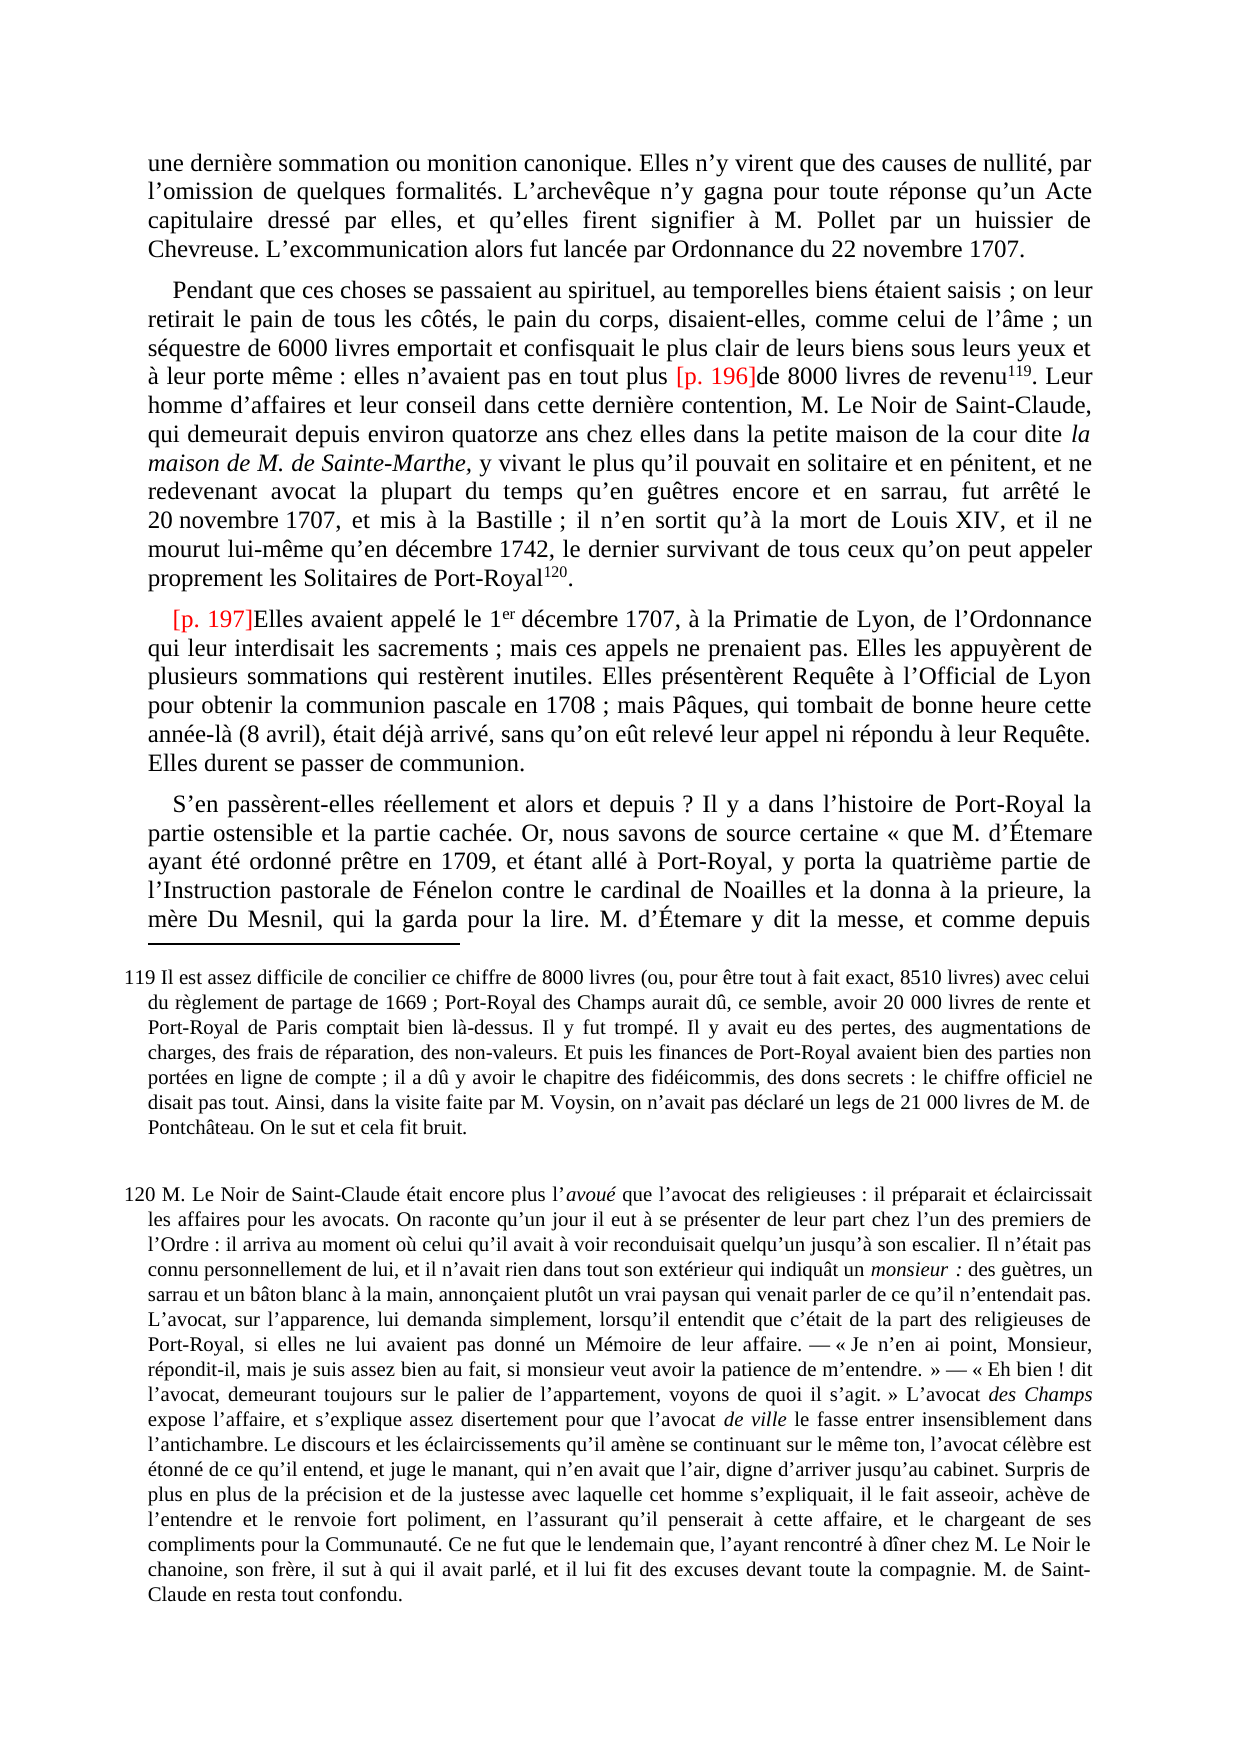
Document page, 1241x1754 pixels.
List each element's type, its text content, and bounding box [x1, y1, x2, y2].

text Il est assez difficile de concilier ce chiffre de 8000 livres (ou, pour être tout à fait exact, 8510 livres) avec celui du règlement de partage de 1669 ; Port-Royal des Champs aurait dû, ce semble, avoir 20 000 livres de rente et Port-Royal de Paris comptait bien là-dessus. Il y fut trompé. Il y avait eu des pertes, des augmentations de charges, des frais de réparation, des non-valeurs. Et puis les finances de Port-Royal avaient bien des parties non portées en ligne de compte ; il a dû y avoir le chapitre des fidéicommis, des dons secrets : le chiffre officiel ne disait pas tout. Ainsi, dans la visite faite par M. Voysin, on n’avait pas déclaré un legs de 21 000 livres de M. de Pontchâteau. On le sut et cela fit bruit. [124, 965, 1093, 1140]
text une dernière sommation ou monition canonique. Elles n’y virent que des causes de nullité, par l’omission de quelques formalités. L’archevêque n’y gagna pour toute réponse qu’un Acte capitulaire dressé par elles, et qu’elles firent signifier à M. Pollet par un huissier de Chevreuse. L’excommunication alors fut lancée par Ordonnance du 22 novembre 1707. [148, 148, 1093, 263]
text Pendant que ces choses se passaient au spirituel, au temporelles biens étaient saisis ; on leur retirait le pain de tous les côtés, le pain du corps, disaient-elles, comme celui de l’âme ; un séquestre de 6000 livres emportait et confisquait le plus clair de leurs biens sous leurs yeux et à leur porte même : elles n’avaient pas en tout plus [p. 196]de 8000 livres de revenu. Leur homme d’affaires et leur conseil dans cette dernière contention, M. Le Noir de Saint-Claude, qui demeurait depuis environ quatorze ans chez elles dans la petite maison de la cour dite la maison de M. de Sainte-Marthe, y vivant le plus qu’il pouvait en solitaire et en pénitent, et ne redevenant avocat la plupart du temps qu’en guêtres encore et en sarrau, fut arrêté le 20 novembre 1707, et mis à la Bastille ; il n’en sortit qu’à la mort de Louis XIV, et il ne mourut lui-même qu’en décembre 1742, le dernier survivant de tous ceux qu’on peut appeler proprement les Solitaires de Port-Royal. [148, 275, 1093, 591]
text S’en passèrent-elles réellement et alors et depuis ? Il y a dans l’histoire de Port-Royal la partie ostensible et la partie cachée. Or, nous savons de source certaine « que M. d’Étemare ayant été ordonné prêtre en 1709, et étant allé à Port-Royal, y porta la quatrième partie de l’Instruction pastorale de Fénelon contre le cardinal de Noailles et la donna à la prieure, la mère Du Mesnil, qui la garda pour la lire. M. d’Étemare y dit la messe, et comme depuis [148, 789, 1093, 933]
text M. Le Noir de Saint-Claude était encore plus l’avoué que l’avocat des religieuses : il préparait et éclaircissait les affaires pour les avocats. On raconte qu’un jour il eut à se présenter de leur part chez l’un des premiers de l’Ordre : il arriva au moment où celui qu’il avait à voir reconduisait quelqu’un jusqu’à son escalier. Il n’était pas connu personnellement de lui, et il n’avait rien dans tout son extérieur qui indiquât un monsieur : des guètres, un sarrau et un bâton blanc à la main, annonçaient plutôt un vrai paysan qui venait parler de ce qu’il n’entendait pas. L’avocat, sur l’apparence, lui demanda simplement, lorsqu’il entendit que c’était de la part des religieuses de Port-Royal, si elles ne lui avaient pas donné un Mémoire de leur affaire. — « Je n’en ai point, Monsieur, répondit-il, mais je suis assez bien au fait, si monsieur veut avoir la patience de m’entendre. » — « Eh bien ! dit l’avocat, demeurant toujours sur le palier de l’appartement, voyons de quoi il s’agit. » L’avocat des Champs expose l’affaire, et s’explique assez disertement pour que l’avocat de ville le fasse entrer insensiblement dans l’antichambre. Le discours et les éclaircissements qu’il amène se continuant sur le même ton, l’avocat célèbre est étonné de ce qu’il entend, et juge le manant, qui n’en avait que l’air, digne d’arriver jusqu’au cabinet. Surpris de plus en plus de la précision et de la justesse avec laquelle cet homme s’expliquait, il le fait asseoir, achève de l’entendre et le renvoie fort poliment, en l’assurant qu’il penserait à cette affaire, et le chargeant de ses compliments pour la Communauté. Ce ne fut que le lendemain que, l’ayant rencontré à dîner chez M. Le Noir le chanoine, son frère, il sut à qui il avait parlé, et il lui fit des excuses devant toute la compagnie. M. de Saint-Claude en resta tout confondu. [124, 1181, 1093, 1606]
text [p. 197]Elles avaient appelé le 1er décembre 1707, à la Primatie de Lyon, de l’Ordonnance qui leur interdisait les sacrements ; mais ces appels ne prenaient pas. Elles les appuyèrent de plusieurs sommations qui restèrent inutiles. Elles présentèrent Requête à l’Official de Lyon pour obtenir la communion pascale en 1708 ; mais Pâques, qui tombait de bonne heure cette année-là (8 avril), était déjà arrivé, sans qu’on eût relevé leur appel ni répondu à leur Requête. Elles durent se passer de communion. [148, 604, 1093, 776]
